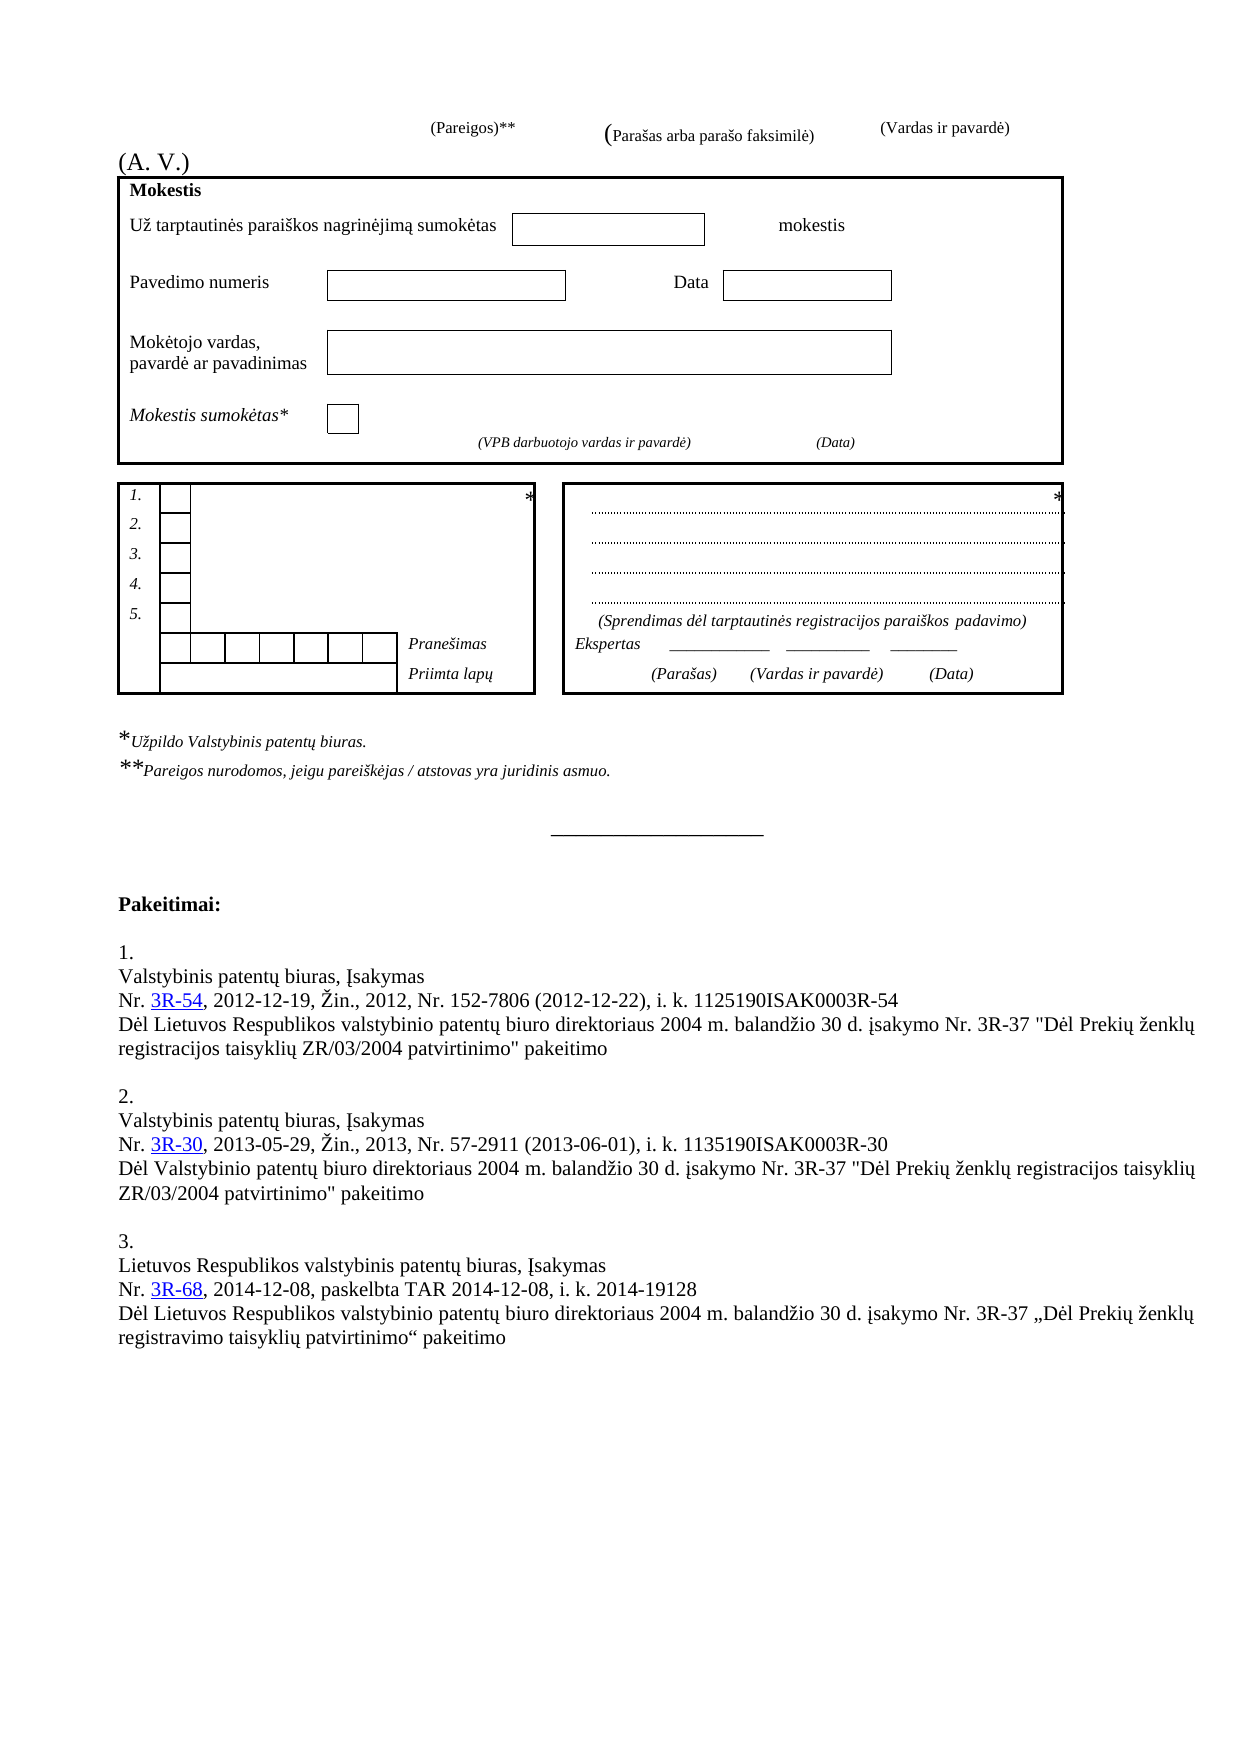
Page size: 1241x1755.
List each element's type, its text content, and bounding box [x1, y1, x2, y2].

table_cell [723, 301, 891, 329]
table_cell Mokestis sumokėtas* [120, 404, 327, 433]
table_header [161, 485, 190, 512]
text Valstybinis patentų biuras, Įsakymas [118, 1108, 1196, 1132]
text Pakeitimai: [118, 892, 1196, 916]
table_cell [536, 662, 562, 692]
table_header (Pareigos)** [355, 118, 591, 147]
text Dėl Lietuvos Respublikos valstybinio patentų biuro direktoriaus 2004 m. balandžio 30 d. įsakymo Nr. 3R-37 „Dėl Prekių ženklų registravimo taisyklių patvirtinimo“ pakeitimo [118, 1301, 1196, 1349]
table_cell [891, 433, 1061, 462]
table_cell [161, 604, 190, 632]
table_cell [260, 634, 293, 662]
table_cell [359, 433, 389, 462]
table_cell [328, 434, 358, 462]
table_cell [120, 245, 1061, 270]
table_cell [592, 542, 1061, 572]
text (A. V.) [118, 147, 1196, 176]
table_cell [161, 634, 190, 662]
table_cell Mokėtojo vardas, pavardė ar pavadinimas [120, 330, 327, 374]
table_cell [536, 542, 562, 572]
table_cell 4. [120, 572, 159, 602]
table_header * [592, 485, 1061, 512]
table_cell [294, 664, 328, 692]
table_cell [226, 634, 259, 662]
table_cell [592, 512, 1061, 542]
table_cell [259, 664, 294, 692]
table_cell Priimta lapų [398, 662, 533, 692]
text Valstybinis patentų biuras, Įsakymas [118, 964, 1196, 988]
table_header (Vardas ir pavardė) [827, 118, 1063, 147]
table_cell [191, 572, 533, 602]
table_cell [724, 271, 891, 300]
table_cell [705, 213, 737, 245]
text _________________ [118, 810, 1196, 839]
table_header * [191, 485, 533, 512]
table_header [565, 485, 592, 512]
table_cell Pavedimo numeris [120, 270, 327, 300]
table_header Mokestis [120, 179, 1061, 213]
table_cell [120, 632, 159, 662]
table_cell [329, 634, 362, 662]
table_cell [781, 404, 891, 433]
table_cell 3. [120, 542, 159, 572]
table_header [118, 118, 355, 147]
table_cell [891, 374, 1061, 403]
table_cell [536, 602, 562, 632]
text 3. [118, 1228, 1196, 1253]
text Dėl Lietuvos Respublikos valstybinio patentų biuro direktoriaus 2004 m. balandžio 30 d. įsakymo Nr. 3R-37 "Dėl Prekių ženklų registracijos taisyklių ZR/03/2004 patvirtinimo" pakeitimo [118, 1012, 1196, 1060]
table_cell [363, 664, 396, 692]
table_cell [191, 664, 225, 692]
table_header (Parašas arba parašo faksimilė) [591, 118, 827, 147]
table_cell (Sprendimas dėl tarptautinės registracijos paraiškos padavimo) [565, 602, 1061, 632]
table_cell [891, 404, 1061, 433]
table_cell (Parašas) (Vardas ir pavardė) (Data) [565, 662, 1061, 692]
table_header [536, 482, 562, 512]
table_cell Data [566, 270, 723, 300]
table_cell [191, 542, 533, 572]
table_cell [513, 214, 704, 245]
table_cell [191, 602, 533, 632]
table_cell Pranešimas [398, 632, 533, 662]
table_cell [536, 512, 562, 542]
table_cell 5. [120, 602, 159, 632]
table_cell [389, 404, 781, 433]
table_cell [120, 374, 328, 403]
table_cell [161, 544, 190, 572]
text 2. [118, 1084, 1196, 1108]
text Lietuvos Respublikos valstybinis patentų biuras, Įsakymas [118, 1253, 1196, 1277]
table_cell [161, 574, 190, 602]
table_cell [295, 634, 327, 662]
table_cell [120, 433, 328, 462]
table_cell [161, 514, 190, 542]
table_cell [161, 664, 191, 692]
table_cell [120, 300, 328, 329]
table_cell 2. [120, 512, 159, 542]
table_header 1. [120, 485, 159, 512]
table_cell [328, 301, 565, 329]
table_cell [565, 572, 592, 602]
table_cell [120, 662, 159, 692]
table_cell mokestis [737, 213, 886, 245]
table_cell [225, 664, 259, 692]
table_cell [328, 405, 358, 433]
table_cell [565, 512, 592, 542]
table_cell [389, 375, 781, 403]
text *Užpildo Valstybinis patentų biuras. [118, 724, 1196, 753]
table_cell [328, 331, 891, 374]
table_cell [891, 300, 1061, 329]
table_cell [191, 634, 224, 662]
table_cell (Data) [781, 433, 891, 462]
table_cell [191, 512, 533, 542]
table_cell [328, 271, 565, 300]
text Nr. 3R-68, 2014-12-08, paskelbta TAR 2014-12-08, i. k. 2014-19128 [118, 1277, 1196, 1301]
table_cell [328, 664, 362, 692]
table_cell [359, 375, 389, 403]
text Nr. 3R-54, 2012-12-19, Žin., 2012, Nr. 152-7806 (2012-12-22), i. k. 1125190ISAK0003R-54 [118, 988, 1196, 1012]
table_cell (VPB darbuotojo vardas ir pavardė) [389, 433, 781, 462]
table_cell [359, 404, 389, 433]
table_cell [886, 213, 1061, 245]
table_cell [565, 300, 723, 329]
table_cell [592, 572, 1061, 602]
text Dėl Valstybinio patentų biuro direktoriaus 2004 m. balandžio 30 d. įsakymo Nr. 3R-37 "Dėl Prekių ženklų registracijos taisyklių ZR/03/2004 patvirtinimo" pakeitimo [118, 1156, 1196, 1204]
table_cell [536, 572, 562, 602]
table_cell Ekspertas ____________ __________ ________ [565, 632, 1061, 662]
text **Pareigos nurodomos, jeigu pareiškėjas / atstovas yra juridinis asmuo. [118, 753, 1240, 781]
table_cell [892, 270, 1061, 300]
table_cell [363, 634, 396, 662]
table_cell [565, 542, 592, 572]
table_cell [328, 375, 358, 403]
table_cell Už tarptautinės paraiškos nagrinėjimą sumokėtas [120, 213, 512, 245]
text 1. [118, 940, 1196, 964]
table_cell [781, 375, 891, 403]
table_cell [892, 330, 1061, 374]
text Nr. 3R-30, 2013-05-29, Žin., 2013, Nr. 57-2911 (2013-06-01), i. k. 1135190ISAK0003R-30 [118, 1132, 1196, 1156]
table_cell [536, 632, 562, 662]
